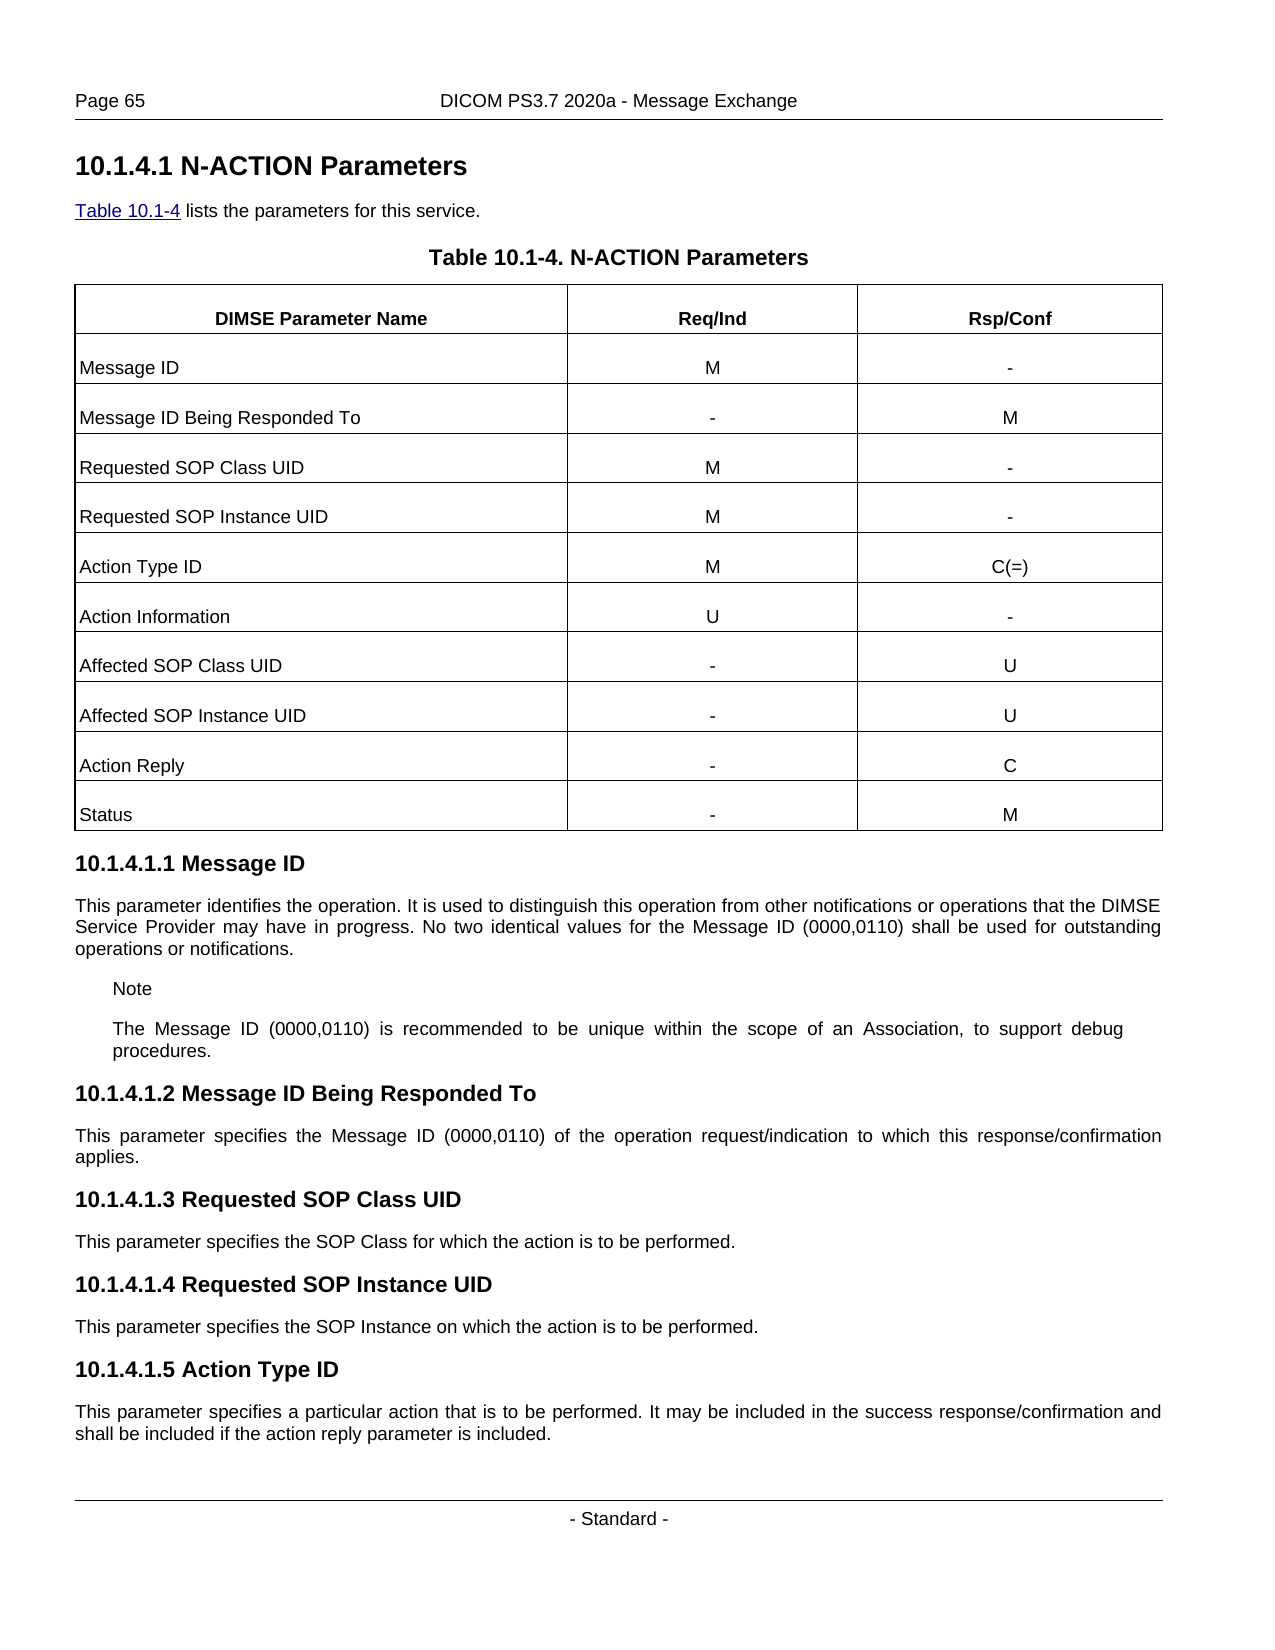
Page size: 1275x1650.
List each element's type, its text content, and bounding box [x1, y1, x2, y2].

text This parameter specifies a particular action that is to be performed. It may be included in the success response/confirmation and shall be included if the action reply parameter is included. [75, 1401, 1162, 1444]
text Table 10.1-4. N-ACTION Parameters [75, 244, 1162, 270]
table_cell Action Type ID [76, 533, 567, 582]
text This parameter specifies the SOP Instance on which the action is to be performed. [75, 1316, 1162, 1337]
table_cell U [858, 632, 1162, 681]
table_cell - [858, 434, 1162, 482]
text 10.1.4.1 N-ACTION Parameters [75, 150, 1162, 181]
text This parameter specifies the SOP Class for which the action is to be performed. [75, 1231, 1162, 1253]
table_cell Status [76, 781, 567, 830]
text 10.1.4.1.4 Requested SOP Instance UID [75, 1271, 1162, 1297]
table_cell - [858, 483, 1162, 532]
table_cell Requested SOP Instance UID [76, 483, 567, 532]
text Note [112, 978, 1125, 999]
table_cell Message ID Being Responded To [76, 384, 567, 432]
table_cell U [568, 583, 857, 631]
table_cell U [858, 682, 1162, 731]
table_cell C(=) [858, 533, 1162, 582]
table_cell Requested SOP Class UID [76, 434, 567, 482]
table_cell C [858, 732, 1162, 780]
table_cell M [858, 781, 1162, 830]
text 10.1.4.1.5 Action Type ID [75, 1356, 1162, 1382]
table_cell - [568, 682, 857, 731]
text 10.1.4.1.2 Message ID Being Responded To [75, 1080, 1162, 1106]
text The Message ID (0000,0110) is recommended to be unique within the scope of an Association, to support debug procedures. [112, 1018, 1125, 1061]
table_header DIMSE Parameter Name [76, 285, 567, 333]
text 10.1.4.1.1 Message ID [75, 850, 1162, 876]
text Table 10.1-4 lists the parameters for this service. [75, 200, 1162, 222]
table_cell Message ID [76, 334, 567, 383]
table_cell M [568, 533, 857, 582]
table_cell - [858, 334, 1162, 383]
table_cell M [568, 483, 857, 532]
table_cell M [858, 384, 1162, 432]
table_cell Affected SOP Class UID [76, 632, 567, 681]
table_cell - [568, 384, 857, 432]
table_header Rsp/Conf [858, 285, 1162, 333]
table_cell - [568, 632, 857, 681]
table_header Req/Ind [568, 285, 857, 333]
table_cell - [568, 732, 857, 780]
text This parameter specifies the Message ID (0000,0110) of the operation request/indication to which this response/confirmation applies. [75, 1124, 1162, 1168]
table_cell M [568, 434, 857, 482]
table_cell Action Information [76, 583, 567, 631]
text This parameter identifies the operation. It is used to distinguish this operation from other notifications or operations that the DIMSE Service Provider may have in progress. No two identical values for the Message ID (0000,0110) shall be used for outstanding operations or notifications. [75, 894, 1162, 959]
table_cell Affected SOP Instance UID [76, 682, 567, 731]
text 10.1.4.1.3 Requested SOP Class UID [75, 1186, 1162, 1212]
table_cell - [858, 583, 1162, 631]
table_cell - [568, 781, 857, 830]
table_cell M [568, 334, 857, 383]
table_cell Action Reply [76, 732, 567, 780]
